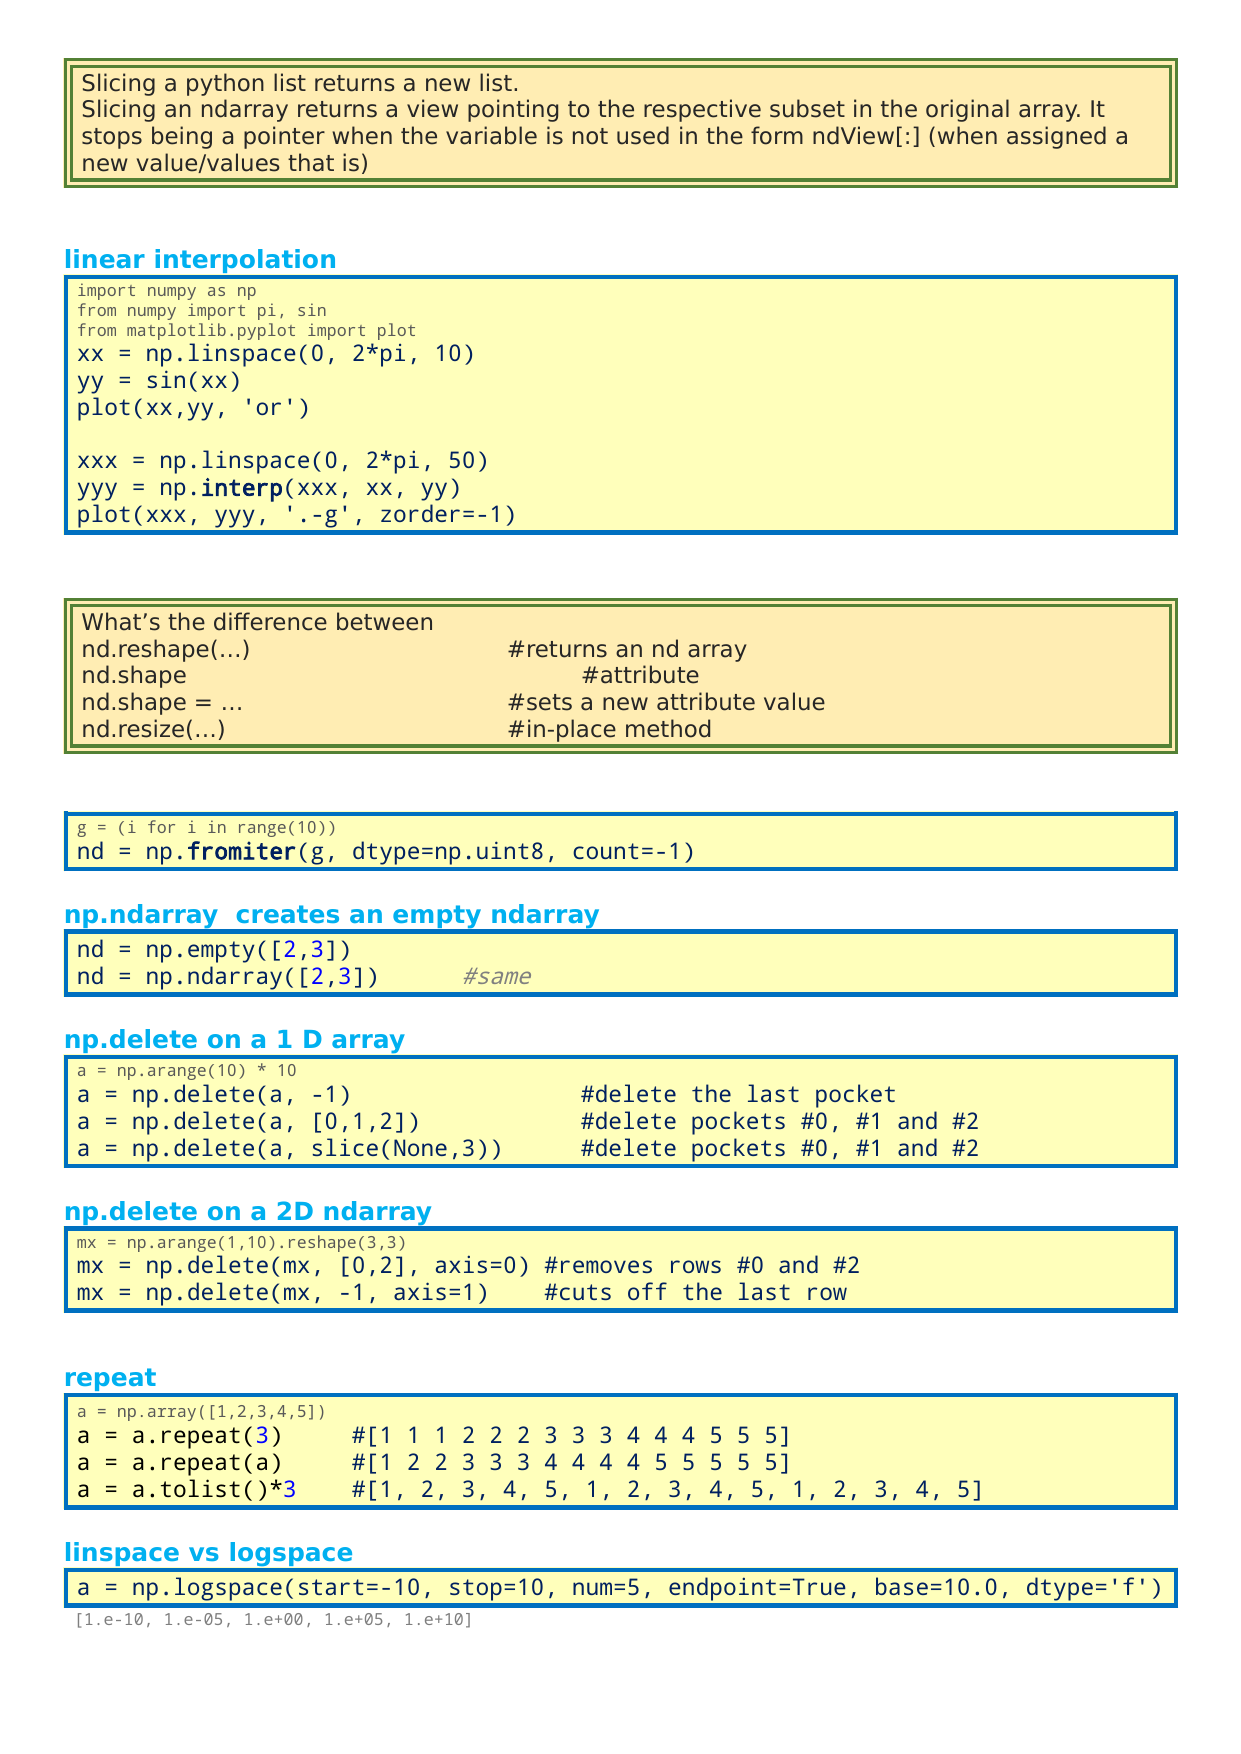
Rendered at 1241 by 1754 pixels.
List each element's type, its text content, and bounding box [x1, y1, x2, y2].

text import numpy as np [68, 279, 1174, 294]
text yyy = np.interp(xxx, xx, yy) [68, 468, 1174, 494]
text Slicing a python list returns a new list. [67, 61, 1175, 85]
text from numpy import pi, sin [68, 294, 1174, 314]
text g = (i for i in range(10)) [68, 816, 1174, 831]
text Slicing an ndarray returns a view pointing to the respective subset in the original array. It stops being a pointer when the variable is not used in the form ndView[:] (when assigned a new value/values that is) [67, 85, 1175, 185]
text from matplotlib.pyplot import plot [68, 314, 1174, 333]
text mx = np.arange(1,10).reshape(3,3) [68, 1231, 1174, 1246]
text xxx = np.linspace(0, 2*pi, 50) [68, 441, 1174, 468]
text nd.resize(…) #in-place method [67, 704, 1175, 751]
text nd = np.fromiter(g, dtype=np.uint8, count=-1) [68, 831, 1174, 867]
text xx = np.linspace(0, 2*pi, 10) [68, 333, 1174, 360]
text a = np.delete(a, slice(None,3)) #delete pockets #0, #1 and #2 [68, 1128, 1174, 1164]
text a = np.delete(a, -1) #delete the last pocket [68, 1074, 1174, 1101]
text yy = sin(xx) [68, 360, 1174, 387]
text [1.e-10, 1.e-05, 1.e+00, 1.e+05, 1.e+10] [63, 1608, 1178, 1631]
text nd.reshape(…) #returns an nd array [73, 624, 1169, 651]
title np.ndarray creates an empty ndarray [63, 900, 1178, 929]
text nd = np.empty([2,3]) nd = np.ndarray([2,3]) #same [68, 934, 1174, 992]
text a = np.array([1,2,3,4,5]) a = a.repeat(3) #[1 1 1 2 2 2 3 3 3 4 4 4 5 5 5] a = a.repeat(a) #[1 2 2 3 3 3 4 4 4 4 5 5 5 5 5] a = a.tolist()*3 #[1, 2, 3, 4, 5, 1, 2, 3, 4, 5, 1, 2, 3, 4, 5] [68, 1397, 1174, 1505]
title repeat [63, 1363, 1178, 1393]
text mx = np.delete(mx, [0,2], axis=0) #removes rows #0 and #2 [68, 1246, 1174, 1273]
text What’s the difference between [67, 601, 1175, 624]
text mx = np.delete(mx, -1, axis=1) #cuts off the last row [68, 1273, 1174, 1308]
text a = np.arange(10) * 10 [68, 1059, 1174, 1074]
text a = np.delete(a, [0,1,2]) #delete pockets #0, #1 and #2 [68, 1101, 1174, 1128]
title np.delete on a 1 D array [63, 1025, 1178, 1054]
text a = np.logspace(start=-10, stop=10, num=5, endpoint=True, base=10.0, dtype='f') [68, 1572, 1174, 1603]
title np.delete on a 2D ndarray [63, 1197, 1178, 1226]
title linear interpolation [63, 245, 1178, 274]
text nd.shape #attribute [73, 651, 1169, 678]
text nd.shape = … #sets a new attribute value [73, 678, 1169, 704]
text plot(xx,yy, 'or') [68, 387, 1174, 414]
text plot(xxx, yyy, '.-g', zorder=-1) [68, 494, 1174, 530]
title linspace vs logspace [63, 1538, 1178, 1567]
